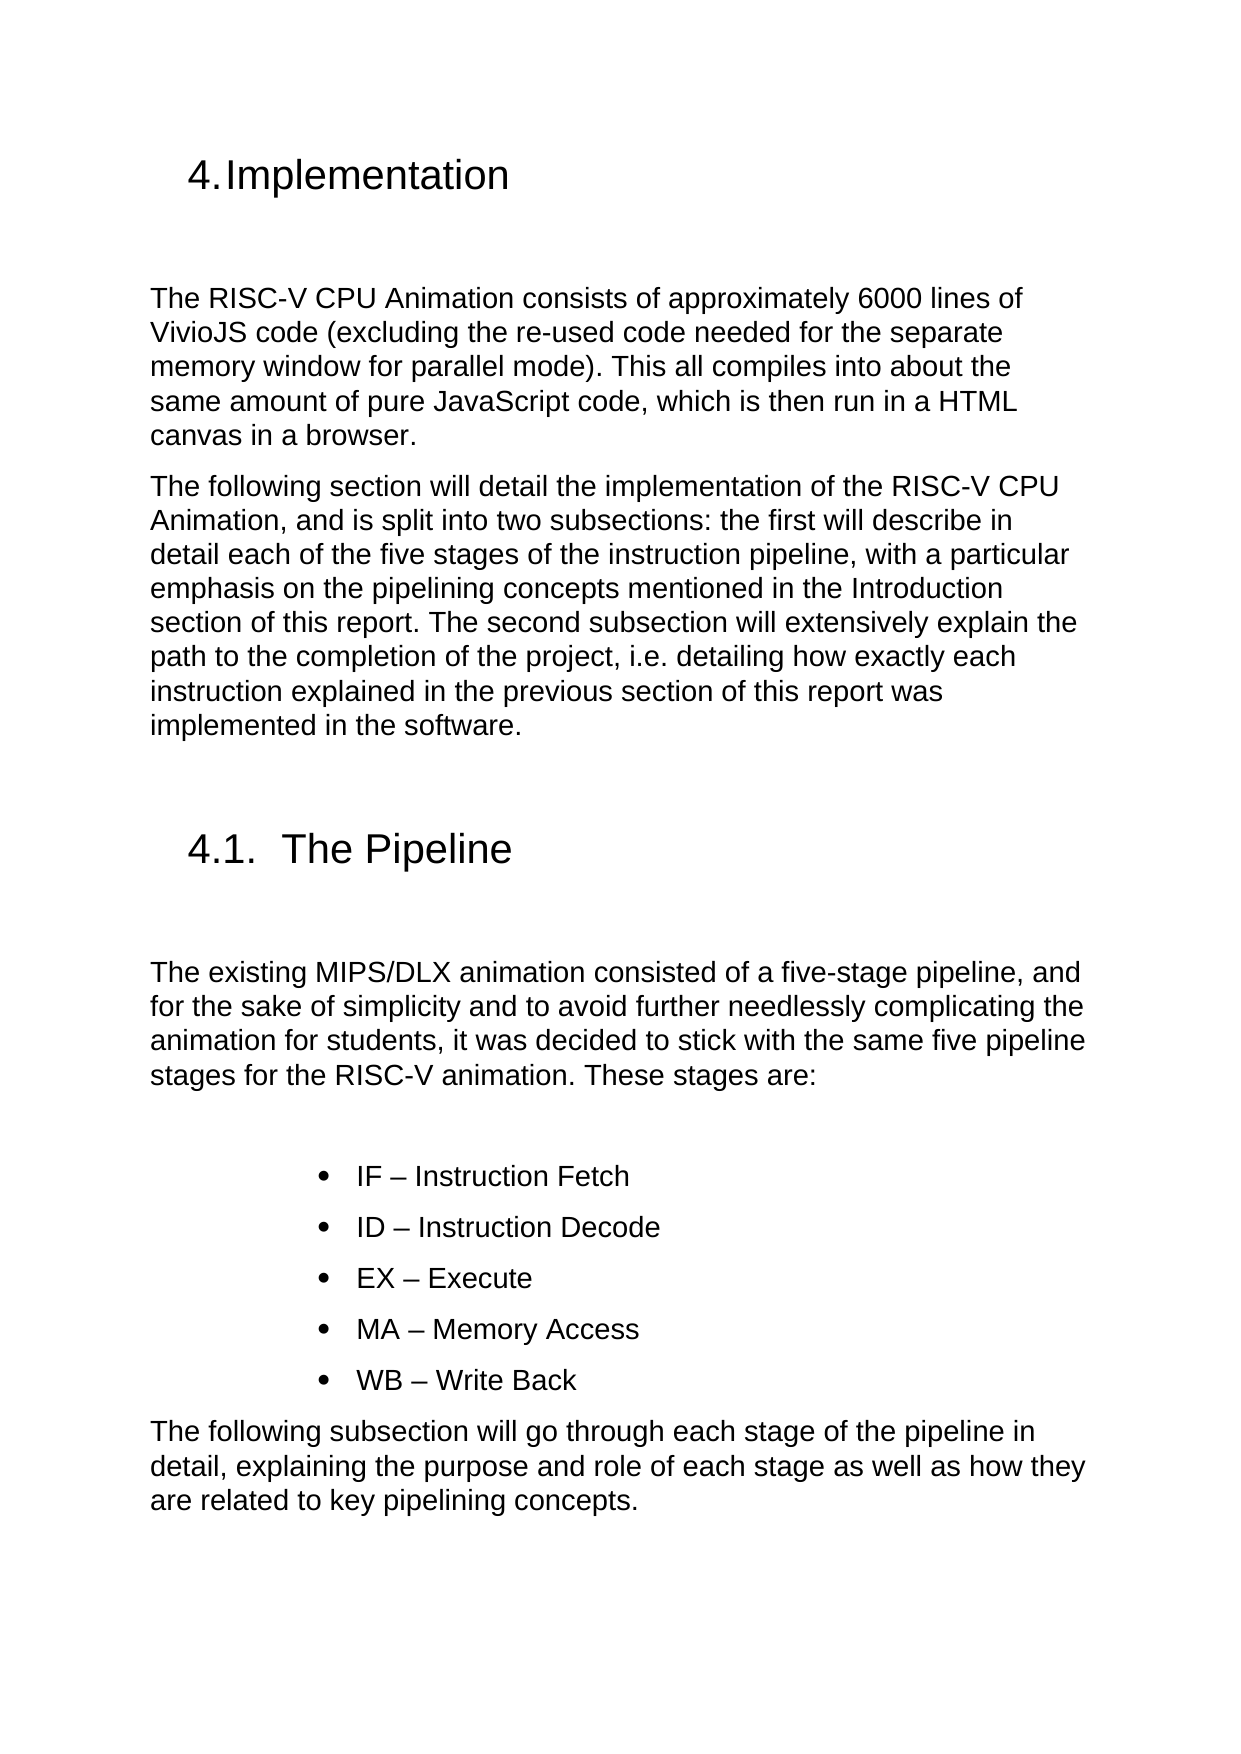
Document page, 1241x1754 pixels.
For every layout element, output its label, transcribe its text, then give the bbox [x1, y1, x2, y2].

text The RISC-V CPU Animation consists of approximately 6000 lines of VivioJS code (excluding the re-used code needed for the separate memory window for parallel mode). This all compiles into about the same amount of pure JavaScript code, which is then run in a HTML canvas in a browser. [150, 281, 1090, 451]
text The following subsection will go through each stage of the pipeline in detail, explaining the purpose and role of each stage as well as how they are related to key pipelining concepts. [150, 1414, 1090, 1516]
list The Pipeline [187, 824, 1090, 872]
text The following section will detail the implementation of the RISC-V CPU Animation, and is split into two subsections: the first will describe in detail each of the five stages of the instruction pipeline, with a particular emphasis on the pipelining concepts mentioned in the Introduction section of this report. The second subsection will extensively explain the path to the completion of the project, i.e. detailing how exactly each instruction explained in the previous section of this report was implemented in the software. [150, 468, 1090, 741]
list IF – Instruction Fetch [319, 1159, 1090, 1193]
text The existing MIPS/DLX animation consisted of a five-stage pipeline, and for the sake of simplicity and to avoid further needlessly complicating the animation for students, it was decided to stick with the same five pipeline stages for the RISC-V animation. These stages are: [150, 955, 1090, 1091]
list EX – Execute [319, 1261, 1090, 1295]
list ID – Instruction Decode [319, 1210, 1090, 1244]
list Implementation [187, 150, 1090, 198]
list MA – Memory Access [319, 1312, 1090, 1346]
list WB – Write Back [319, 1363, 1090, 1397]
